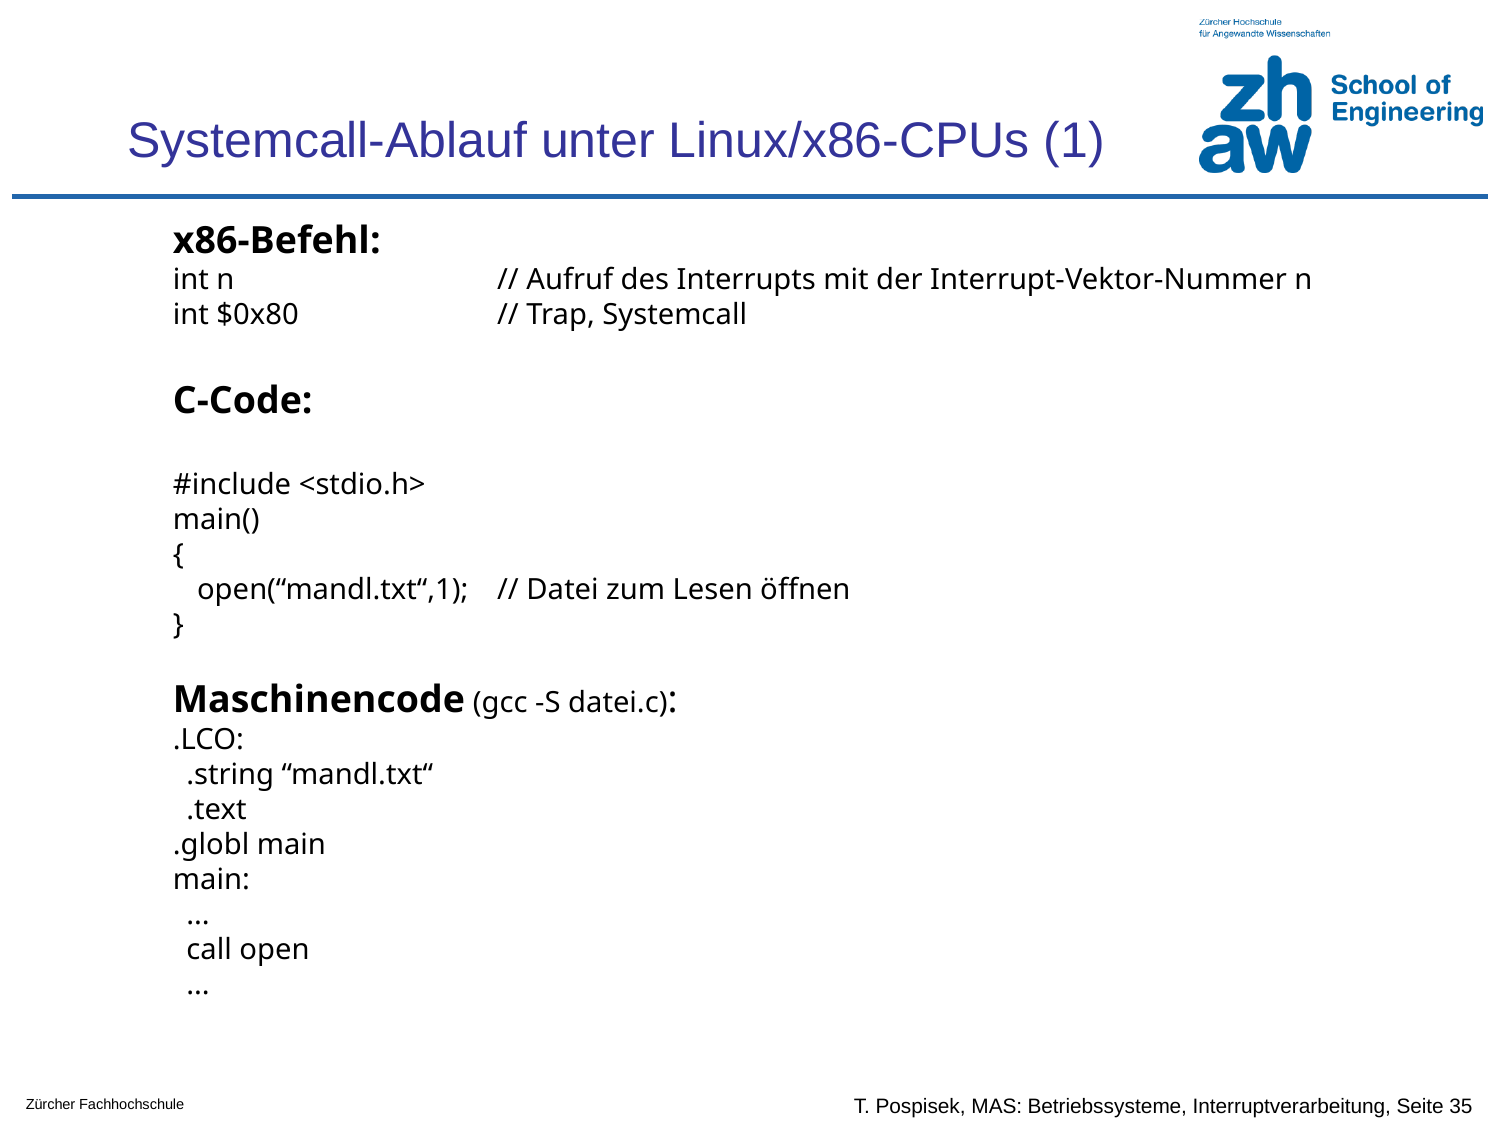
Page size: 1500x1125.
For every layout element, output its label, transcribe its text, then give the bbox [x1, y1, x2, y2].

picture [1199, 19, 1483, 173]
text_box x86-Befehl: int n // Aufruf des Interrupts mit der Interrupt-Vektor-Nummer n int $0x80 // Trap, Systemcall C-Code: #include <stdio.h> main() { open(“mandl.txt“,1); // Datei zum Lesen öffnen } Maschinencode (gcc -S datei.c): .LCO: .string “mandl.txt“ .text .globl main main: ... call open ... [97, 208, 1394, 1008]
title Systemcall-Ablauf unter Linux/x86-CPUs (1) [112, 66, 1391, 175]
